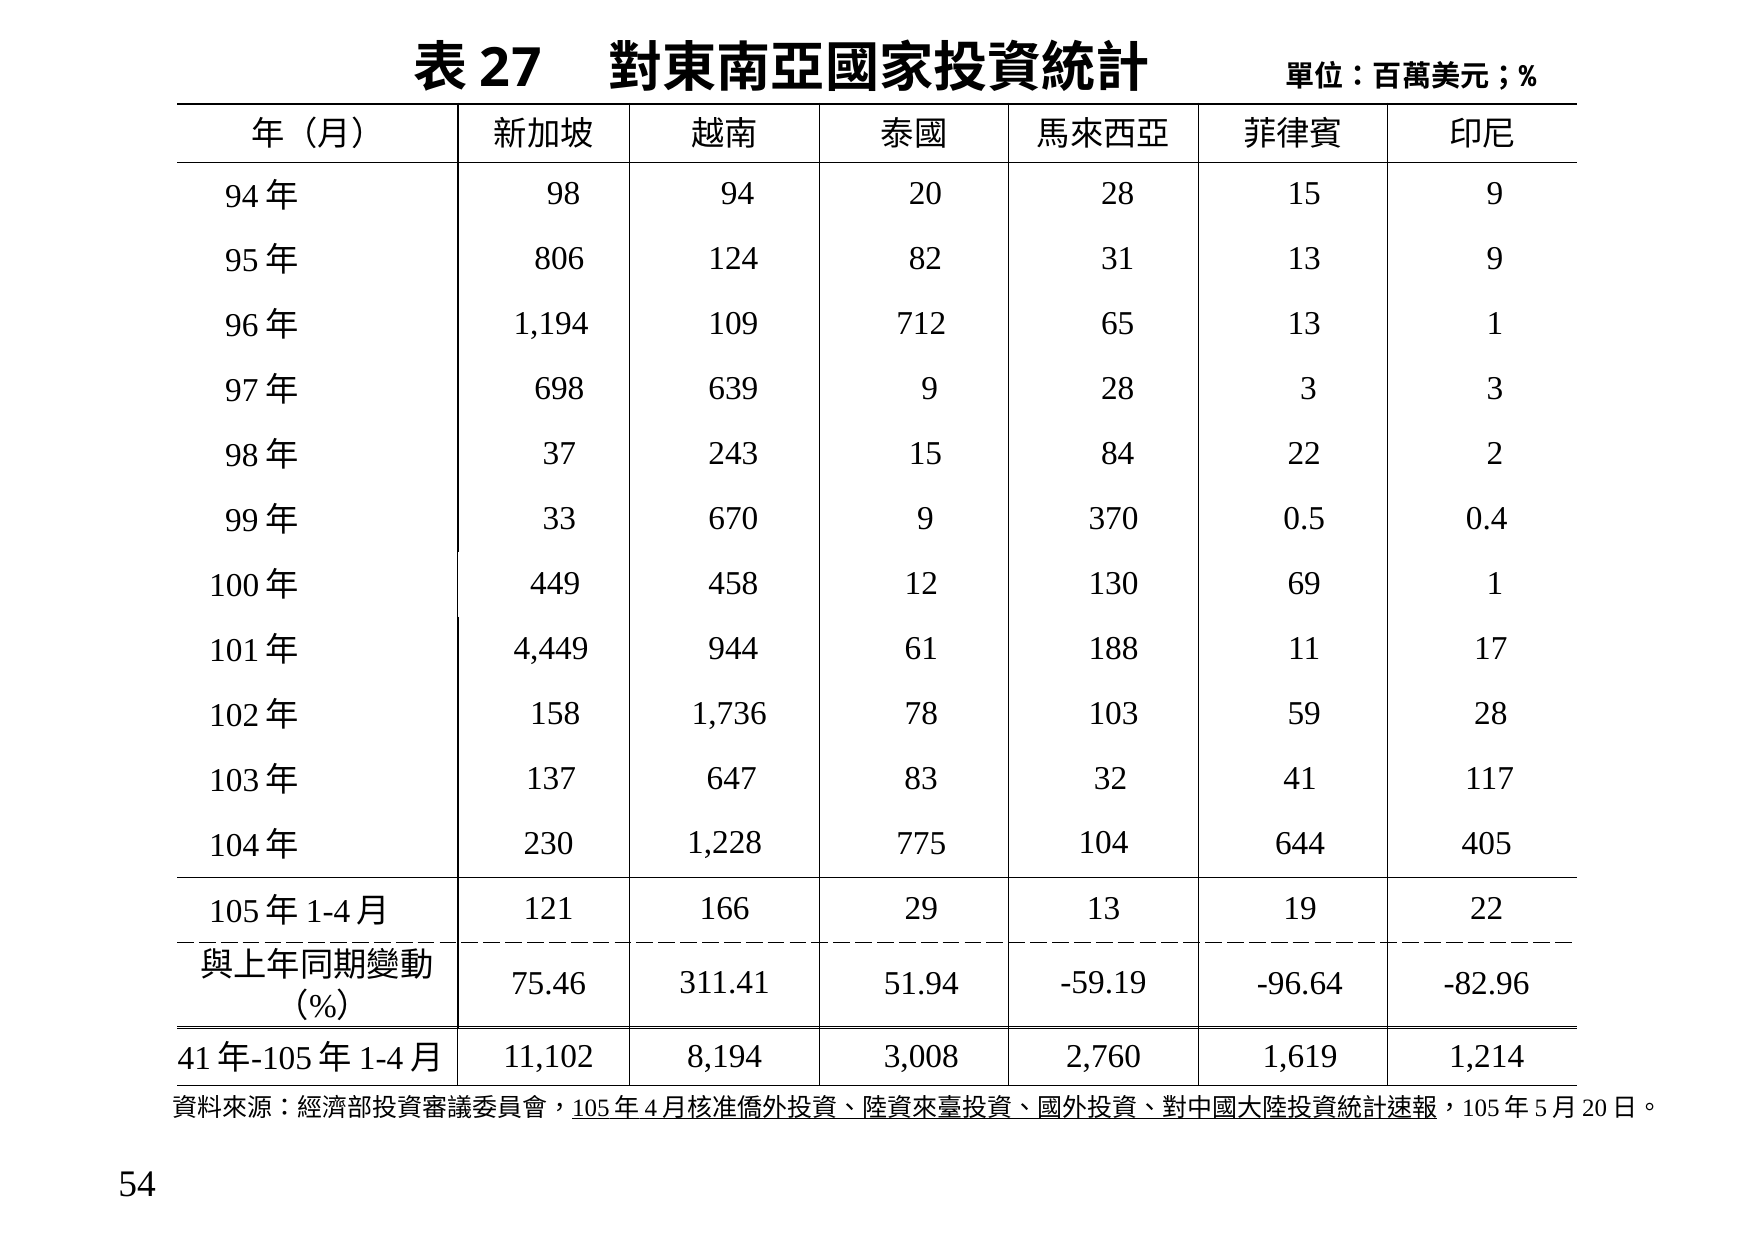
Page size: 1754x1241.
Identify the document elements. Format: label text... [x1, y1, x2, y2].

table_cell 22 [1199, 422, 1387, 487]
table_cell 449 [458, 552, 629, 617]
table_cell 137 [459, 747, 629, 812]
table_header 泰國 [820, 105, 1008, 162]
table_cell 1 [1388, 292, 1577, 357]
table_cell 104年 [177, 812, 457, 877]
table_cell 97年 [177, 357, 457, 422]
table_cell 78 [820, 682, 1008, 747]
table_cell 639 [630, 357, 819, 422]
table_cell 944 [630, 617, 819, 682]
table_cell 712 [820, 292, 1008, 357]
table_cell 2 [1388, 422, 1577, 487]
table_cell 51.94 [820, 942, 1008, 1026]
table_cell 19 [1199, 878, 1387, 942]
table_cell 0.4 [1388, 487, 1577, 552]
table_cell 41年-105年1-4月 [177, 1029, 457, 1085]
table_cell 75.46 [459, 942, 629, 1026]
table_header 年（月） [177, 105, 457, 162]
table_cell 59 [1199, 682, 1387, 747]
table_cell 11 [1199, 617, 1387, 682]
table_cell 311.41 [630, 942, 819, 1026]
table_cell 188 [1009, 617, 1198, 682]
table_cell 105年1-4月 [177, 878, 457, 942]
table_cell 9 [820, 357, 1008, 422]
table_cell 82 [820, 227, 1008, 292]
table_header 馬來西亞 [1009, 105, 1198, 162]
table_cell 8,194 [630, 1029, 819, 1085]
table_cell 9 [1388, 163, 1577, 227]
table_cell 1 [1388, 552, 1577, 617]
table_cell 9 [820, 487, 1008, 552]
table_cell 121 [459, 878, 629, 942]
table_cell 1,619 [1199, 1029, 1387, 1085]
table_header 印尼 [1388, 105, 1577, 162]
table_cell 28 [1009, 163, 1198, 227]
table_header 新加坡 [459, 105, 629, 162]
table_header 越南 [630, 105, 819, 162]
table_cell 41 [1199, 747, 1387, 812]
table_cell 84 [1009, 422, 1198, 487]
table_cell 104 [1009, 812, 1198, 877]
table_cell 37 [459, 422, 629, 487]
table_cell 22 [1388, 878, 1577, 942]
text 資料來源：經濟部投資審議委員會，105年4月核准僑外投資、陸資來臺投資、國外投資、對中國大陸投資統計速報，105年5月20日。 [172, 1086, 1683, 1124]
table_cell 166 [630, 878, 819, 942]
table_cell 3,008 [820, 1029, 1008, 1085]
table_cell 98 [459, 163, 629, 227]
table_cell 65 [1009, 292, 1198, 357]
table_cell 775 [820, 812, 1008, 877]
subtitle 表27 對東南亞國家投資統計 單位：百萬美元；% [118, 24, 1636, 103]
table_cell 29 [820, 878, 1008, 942]
table_cell 4,449 [459, 617, 629, 682]
table_cell 13 [1199, 292, 1387, 357]
table_cell 20 [820, 163, 1008, 227]
table_cell 458 [630, 552, 819, 617]
table_cell 647 [630, 747, 819, 812]
table_cell 101年 [177, 617, 457, 682]
table_cell 670 [630, 487, 819, 552]
table_cell 1,736 [630, 682, 819, 747]
table_cell 15 [1199, 163, 1387, 227]
table_cell 370 [1009, 487, 1198, 552]
table_cell 94 [630, 163, 819, 227]
table_cell -59.19 [1009, 942, 1198, 1026]
table_cell 99年 [177, 487, 457, 552]
table_cell 103 [1009, 682, 1198, 747]
table_cell 13 [1199, 227, 1387, 292]
table_cell 與上年同期變動（%） [177, 942, 457, 1026]
table_cell 32 [1009, 747, 1198, 812]
table_cell 698 [459, 357, 629, 422]
table_cell 11,102 [458, 1029, 629, 1085]
table_cell 31 [1009, 227, 1198, 292]
table_cell -82.96 [1388, 942, 1577, 1026]
table_cell 96年 [177, 292, 457, 357]
table_cell 806 [459, 227, 629, 292]
table_cell -96.64 [1199, 942, 1387, 1026]
table_cell 28 [1388, 682, 1577, 747]
table_cell 0.5 [1199, 487, 1387, 552]
table_cell 9 [1388, 227, 1577, 292]
table_cell 15 [820, 422, 1008, 487]
table_cell 17 [1388, 617, 1577, 682]
table_cell 2,760 [1009, 1029, 1198, 1085]
table_cell 405 [1388, 812, 1577, 877]
table_cell 100年 [177, 552, 457, 617]
table_cell 230 [459, 812, 629, 877]
table_cell 243 [630, 422, 819, 487]
table_cell 3 [1388, 357, 1577, 422]
table_cell 102年 [177, 682, 457, 747]
table_cell 109 [630, 292, 819, 357]
table_cell 1,228 [630, 812, 819, 877]
table_cell 158 [459, 682, 629, 747]
table_cell 33 [459, 487, 629, 552]
table_cell 117 [1388, 747, 1577, 812]
table_cell 103年 [177, 747, 457, 812]
table_cell 95年 [177, 227, 457, 292]
table_cell 69 [1199, 552, 1387, 617]
table_cell 124 [630, 227, 819, 292]
table_cell 94年 [177, 163, 457, 227]
table_cell 12 [820, 552, 1008, 617]
table_cell 644 [1199, 812, 1387, 877]
table_cell 1,194 [459, 292, 629, 357]
table_cell 61 [820, 617, 1008, 682]
table_cell 130 [1009, 552, 1198, 617]
table_cell 83 [820, 747, 1008, 812]
table_cell 28 [1009, 357, 1198, 422]
table_cell 13 [1009, 878, 1198, 942]
table_header 菲律賓 [1199, 105, 1387, 162]
table_cell 98年 [177, 422, 457, 487]
table_cell 1,214 [1388, 1029, 1577, 1085]
table_cell 3 [1199, 357, 1387, 422]
